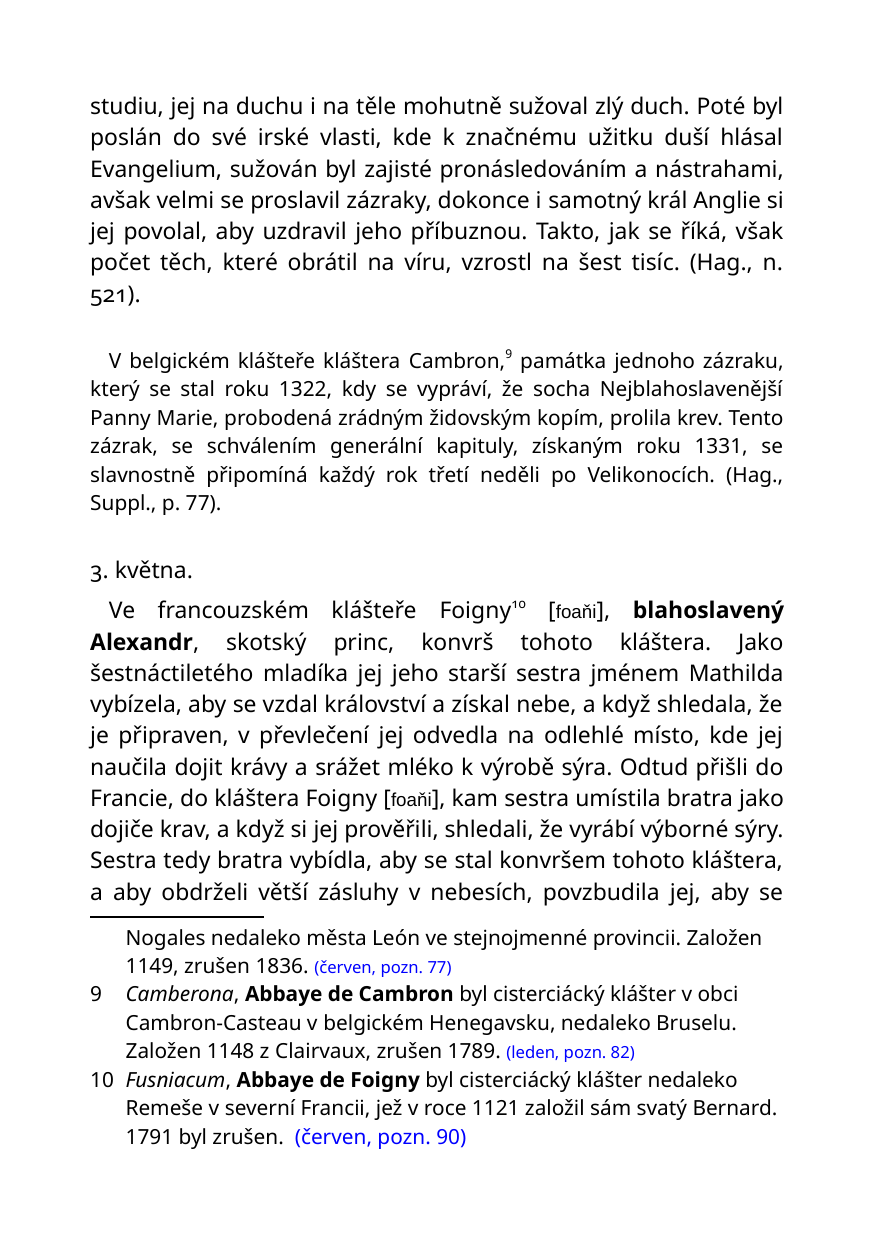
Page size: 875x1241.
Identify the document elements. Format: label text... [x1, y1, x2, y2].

text Ve francouzském klášteře Foigny [foaňi], blahoslavený Alexandr, skotský princ, konvrš tohoto kláštera. Jako šestnáctiletého mladíka jej jeho starší sestra jménem Mathilda vybízela, aby se vzdal království a získal nebe, a když shledala, že je připraven, v převlečení jej odvedla na odlehlé místo, kde jej naučila dojit krávy a srážet mléko k výrobě sýra. Odtud přišli do Francie, do kláštera Foigny [foaňi], kam sestra umístila bratra jako dojiče krav, a když si jej prověřili, shledali, že vyrábí výborné sýry. Sestra tedy bratra vybídla, aby se stal konvršem tohoto kláštera, a aby obdrželi větší zásluhy v nebesích, povzbudila jej, aby se [90, 594, 784, 907]
text 3. května. [90, 554, 784, 585]
text V belgickém klášteře kláštera Cambron, památka jednoho zázraku, který se stal roku 1322, kdy se vypráví, že socha Nejblahoslavenější Panny Marie, probodená zrádným židovským kopím, prolila krev. Tento zázrak, se schválením generální kapituly, získaným roku 1331, se slavnostně připomíná každý rok třetí neděli po Velikonocích. (Hag., Suppl., p. 77). [90, 346, 784, 517]
text Nogales nedaleko města León ve stejnojmenné provincii. Založen 1149, zrušen 1836. (červen, pozn. 77) [90, 923, 784, 979]
text studiu, jej na duchu i na těle mohutně sužoval zlý duch. Poté byl poslán do své irské vlasti, kde k značnému užitku duší hlásal Evangelium, sužován byl zajisté pronásledováním a nástrahami, avšak velmi se proslavil zázraky, dokonce i samotný král Anglie si jej povolal, aby uzdravil jeho příbuznou. Takto, jak se říká, však počet těch, které obrátil na víru, vzrostl na šest tisíc. (Hag., n. 521). [90, 90, 784, 309]
text Camberona, Abbaye de Cambron byl cisterciácký klášter v obci Cambron-Casteau v belgickém Henegavsku, nedaleko Bruselu. Založen 1148 z Clairvaux, zrušen 1789. (leden, pozn. 82) [90, 979, 784, 1065]
text Fusniacum, Abbaye de Foigny byl cisterciácký klášter nedaleko Remeše v severní Francii, jež v roce 1121 založil sám svatý Bernard. 1791 byl zrušen. (červen, pozn. 90) [90, 1065, 784, 1150]
